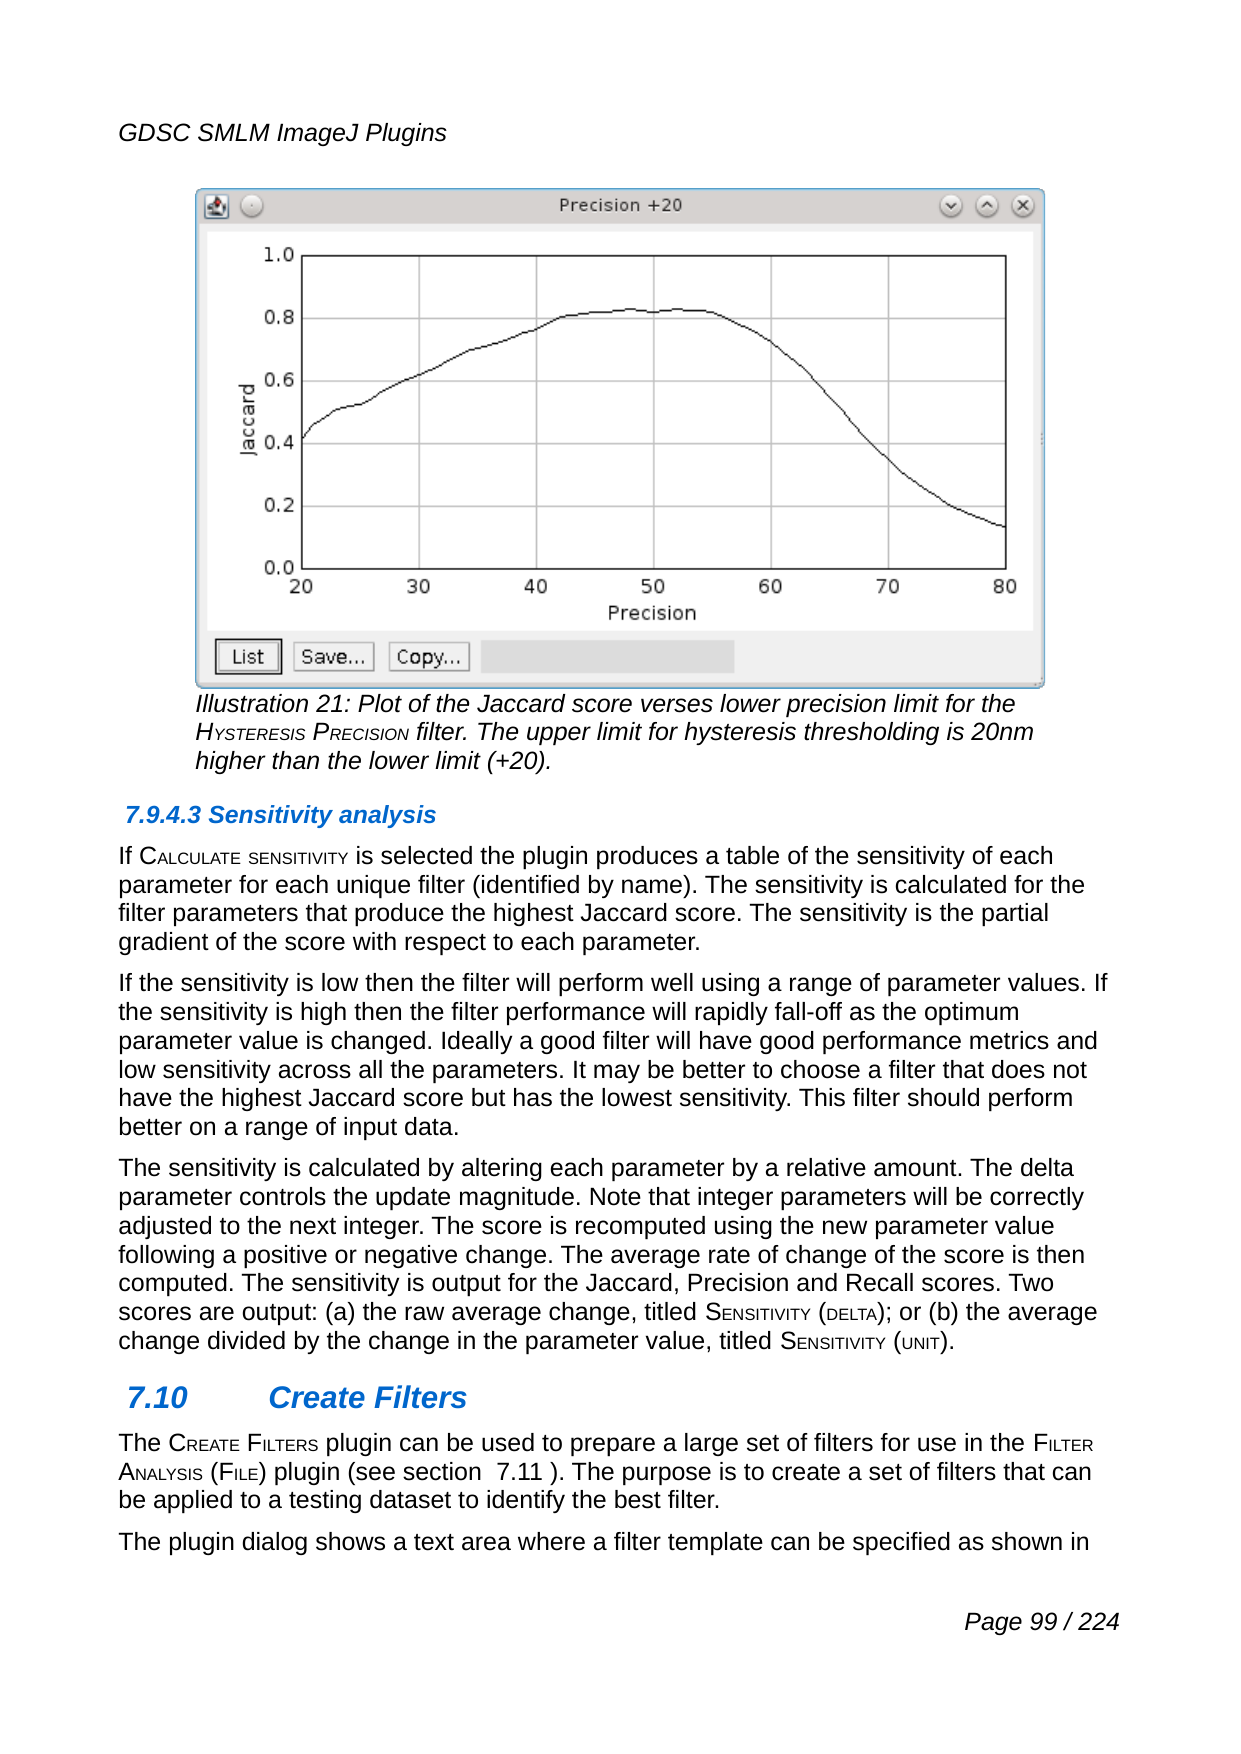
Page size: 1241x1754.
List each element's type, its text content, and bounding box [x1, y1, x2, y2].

picture [195, 188, 1045, 689]
text If Calculate sensitivity is selected the plugin produces a table of the sensitivity of each parameter for each unique filter (identified by name). The sensitivity is calculated for the filter parameters that produce the highest Jaccard score. The sensitivity is the partial gradient of the score with respect to each parameter. [118, 841, 1122, 956]
text Illustration 21: Plot of the Jaccard score verses lower precision limit for the Hysteresis Precision filter. The upper limit for hysteresis thresholding is 20nm higher than the lower limit (+20). [195, 689, 1045, 775]
text The sensitivity is calculated by altering each parameter by a relative amount. The delta parameter controls the update magnitude. Note that integer parameters will be correctly adjusted to the next integer. The score is recomputed using the new parameter value following a positive or negative change. The average rate of change of the score is then computed. The sensitivity is output for the Jaccard, Precision and Recall scores. Two scores are output: (a) the raw average change, titled Sensitivity (delta); or (b) the average change divided by the change in the parameter value, titled Sensitivity (unit). [118, 1153, 1122, 1355]
subtitle Create Filters [118, 1379, 1122, 1415]
text The Create Filters plugin can be used to prepare a large set of filters for use in the Filter Analysis (File) plugin (see section 7.11). The purpose is to create a set of filters that can be applied to a testing dataset to identify the best filter. [118, 1428, 1122, 1514]
subtitle Sensitivity analysis [118, 800, 1122, 828]
text The plugin dialog shows a text area where a filter template can be specified as shown in [118, 1527, 1122, 1555]
text If the sensitivity is low then the filter will perform well using a range of parameter values. If the sensitivity is high then the filter performance will rapidly fall-off as the optimum parameter value is changed. Ideally a good filter will have good performance metrics and low sensitivity across all the parameters. It may be better to choose a filter that does not have the highest Jaccard score but has the lowest sensitivity. This filter should perform better on a range of input data. [118, 968, 1122, 1141]
